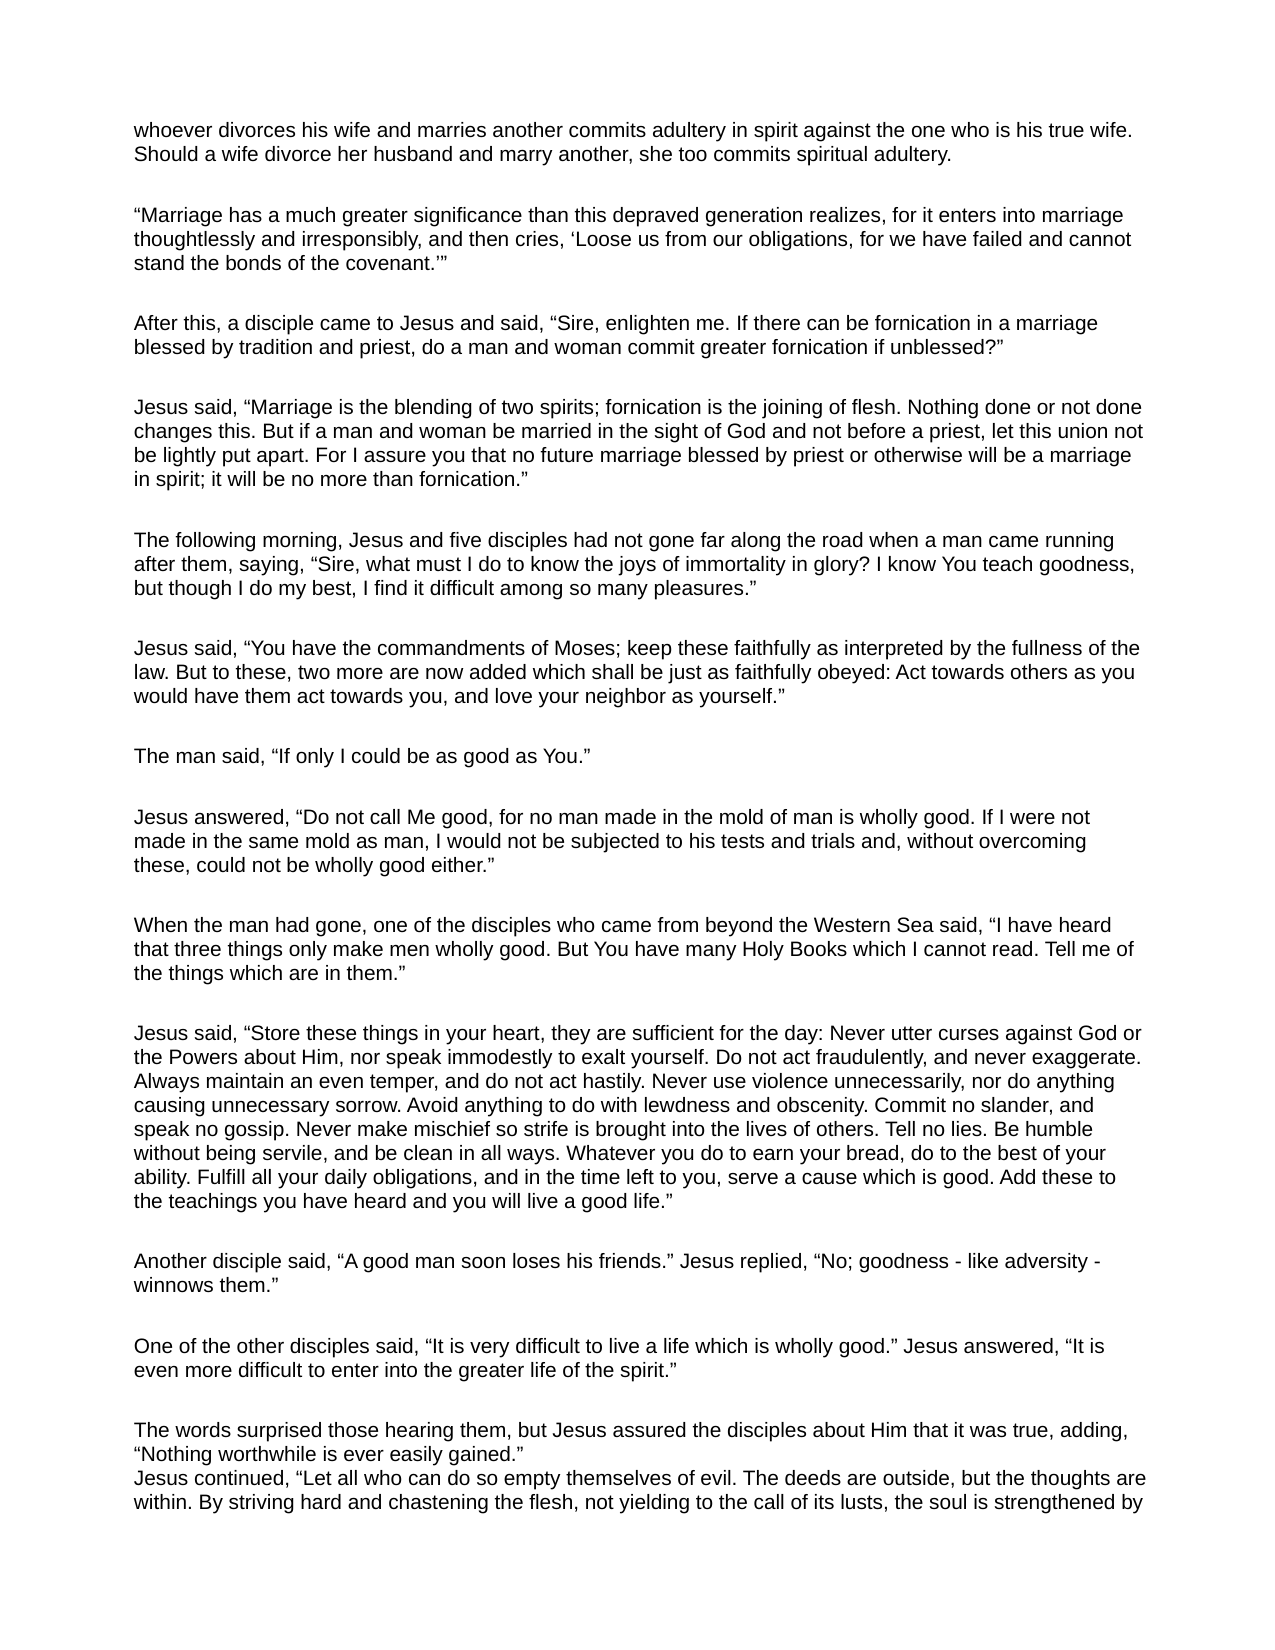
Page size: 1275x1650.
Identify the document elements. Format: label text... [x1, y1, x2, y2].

text Jesus said, “Store these things in your heart, they are sufficient for the day: Never utter curses against God or the Powers about Him, nor speak immodestly to exalt yourself. Do not act fraudulently, and never exaggerate. Always maintain an even temper, and do not act hastily. Never use violence unnecessarily, nor do anything causing unnecessary sorrow. Avoid anything to do with lewdness and obscenity. Commit no slander, and speak no gossip. Never make mischief so strife is brought into the lives of others. Tell no lies. Be humble without being servile, and be clean in all ways. Whatever you do to earn your bread, do to the best of your ability. Fulfill all your daily obligations, and in the time left to you, serve a cause which is good. Add these to the teachings you have heard and you will live a good life.” [134, 997, 1147, 1213]
text The following morning, Jesus and five disciples had not gone far along the road when a man came running after them, saying, “Sire, what must I do to know the joys of immortality in glory? I know You teach goodness, but though I do my best, I find it difficult among so many pleasures.” [134, 503, 1147, 599]
text “Marriage has a much greater significance than this depraved generation realizes, for it enters into marriage thoughtlessly and irresponsibly, and then cries, ‘Loose us from our obligations, for we have failed and cannot stand the bonds of the covenant.’” [134, 178, 1147, 274]
text One of the other disciples said, “It is very difficult to live a life which is wholly good.” Jesus answered, “It is even more difficult to enter into the greater life of the spirit.” [134, 1310, 1147, 1382]
text The man said, “If only I could be as good as You.” [134, 720, 1147, 768]
text The words surprised those hearing them, but Jesus assured the disciples about Him that it was true, adding, “Nothing worthwhile is ever easily gained.” Jesus continued, “Let all who can do so empty themselves of evil. The deeds are outside, but the thoughts are within. By striving hard and chastening the flesh, not yielding to the call of its lusts, the soul is strengthened by [134, 1394, 1147, 1514]
text Jesus said, “Marriage is the blending of two spirits; fornication is the joining of flesh. Nothing done or not done changes this. But if a man and woman be married in the sight of God and not before a priest, let this union not be lightly put apart. For I assure you that no future marriage blessed by priest or otherwise will be a marriage in spirit; it will be no more than fornication.” [134, 371, 1147, 491]
text When the man had gone, one of the disciples who came from beyond the Western Sea said, “I have heard that three things only make men wholly good. But You have many Holy Books which I cannot read. Tell me of the things which are in them.” [134, 889, 1147, 985]
text Jesus answered, “Do not call Me good, for no man made in the mold of man is wholly good. If I were not made in the same mold as man, I would not be subjected to his tests and trials and, without overcoming these, could not be wholly good either.” [134, 781, 1147, 876]
text whoever divorces his wife and marries another commits adultery in spirit against the one who is his true wife. Should a wife divorce her husband and marry another, she too commits spiritual adultery. [134, 118, 1147, 166]
text Another disciple said, “A good man soon loses his friends.” Jesus replied, “No; goodness - like adversity - winnows them.” [134, 1225, 1147, 1297]
text After this, a disciple came to Jesus and said, “Sire, enlighten me. If there can be fornication in a marriage blessed by tradition and priest, do a man and woman commit greater fornication if unblessed?” [134, 287, 1147, 359]
text Jesus said, “You have the commandments of Moses; keep these faithfully as interpreted by the fullness of the law. But to these, two more are now added which shall be just as faithfully obeyed: Act towards others as you would have them act towards you, and love your neighbor as yourself.” [134, 612, 1147, 708]
